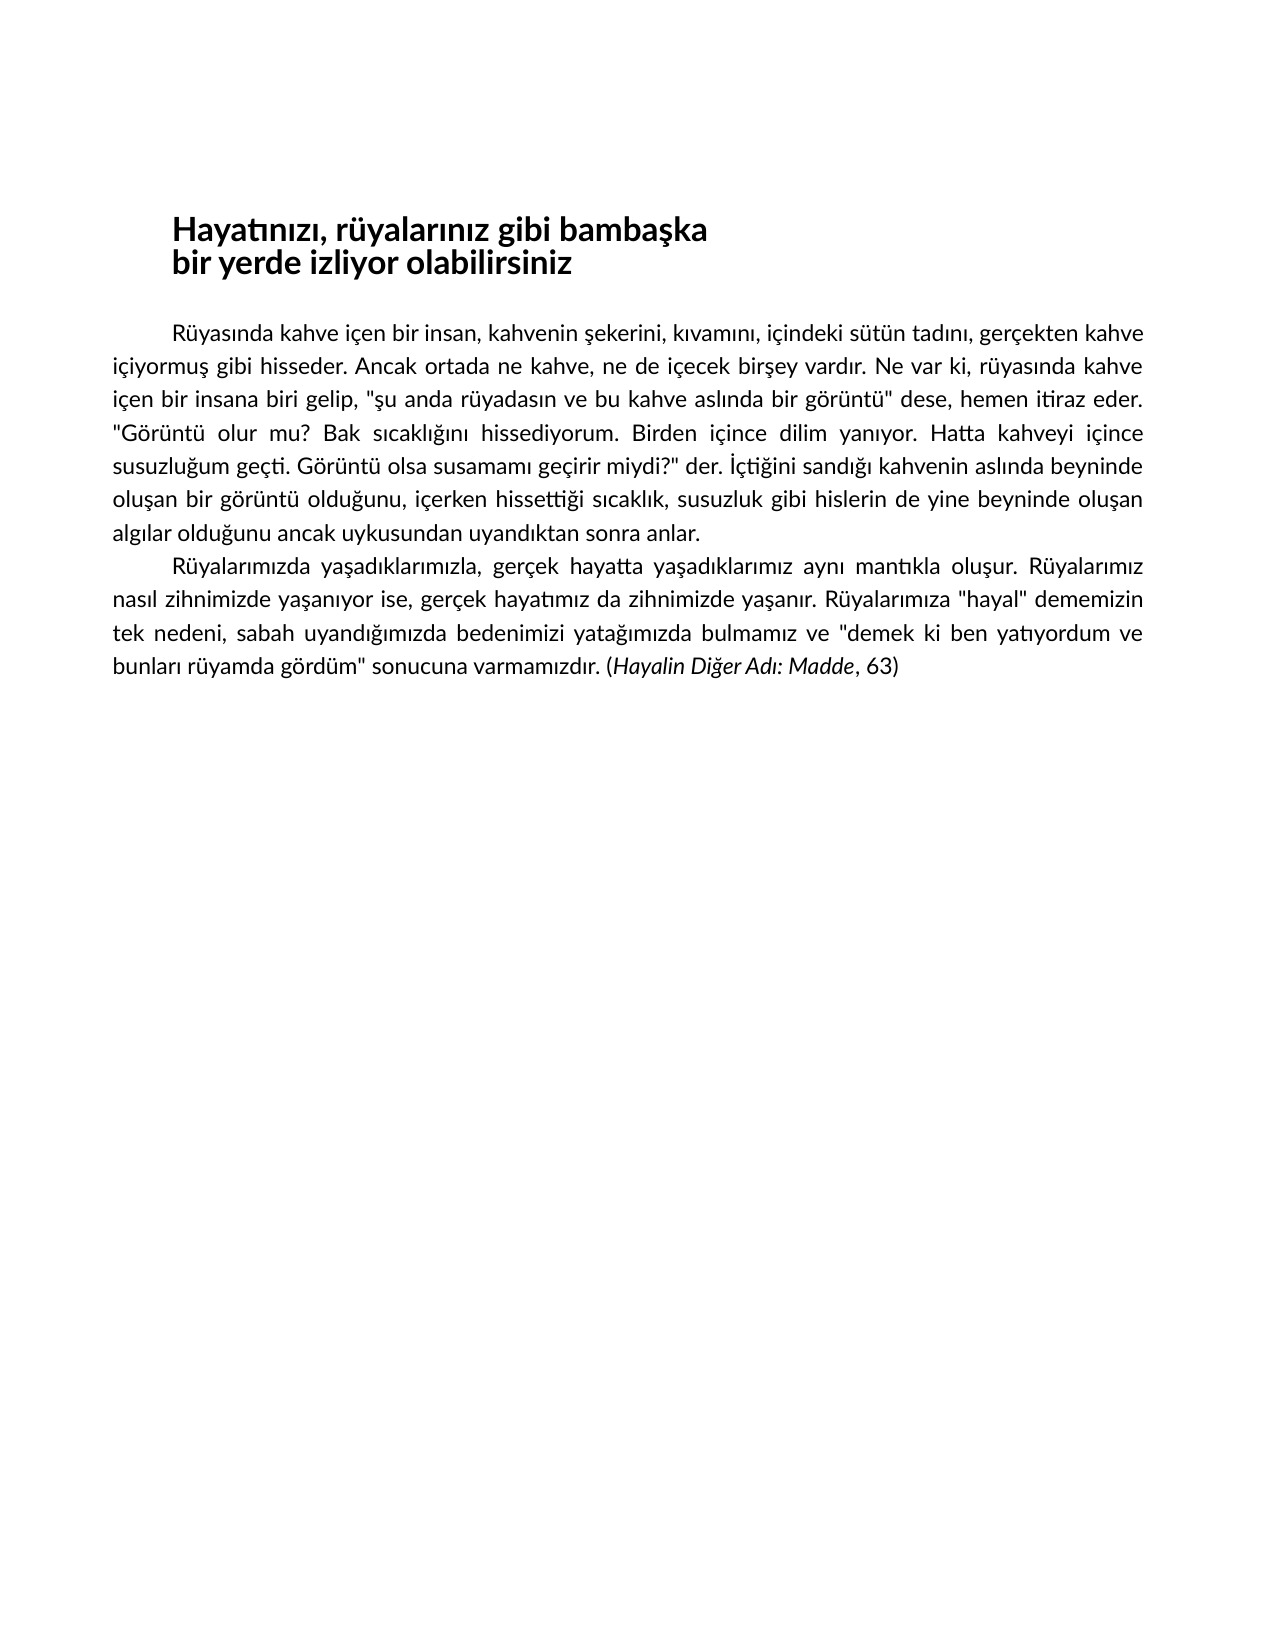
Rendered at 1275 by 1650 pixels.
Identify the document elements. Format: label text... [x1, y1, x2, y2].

text Hayatınızı, rüyalarınız gibi bambaşka [112, 214, 1145, 248]
text bir yerde izliyor olabilirsiniz [112, 248, 1145, 281]
text Rüyasında kahve içen bir insan, kahvenin şekerini, kıvamını, içindeki sütün tadını, gerçekten kahve içiyormuş gibi hisseder. Ancak ortada ne kahve, ne de içecek birşey vardır. Ne var ki, rüyasında kahve içen bir insana biri gelip, "şu anda rüyadasın ve bu kahve aslında bir görüntü" dese, hemen itiraz eder. "Görüntü olur mu? Bak sıcaklığını hissediyorum. Birden içince dilim yanıyor. Hatta kahveyi içince susuzluğum geçti. Görüntü olsa susamamı geçirir miydi?" der. İçtiğini sandığı kahvenin aslında beyninde oluşan bir görüntü olduğunu, içerken hissettiği sıcaklık, susuzluk gibi hislerin de yine beyninde oluşan algılar olduğunu ancak uykusundan uyandıktan sonra anlar. [112, 314, 1145, 548]
text Rüyalarımızda yaşadıklarımızla, gerçek hayatta yaşadıklarımız aynı mantıkla oluşur. Rüyalarımız nasıl zihnimizde yaşanıyor ise, gerçek hayatımız da zihnimizde yaşanır. Rüyalarımıza "hayal" dememizin tek nedeni, sabah uyandığımızda bedenimizi yatağımızda bulmamız ve "demek ki ben yatıyordum ve bunları rüyamda gördüm" sonucuna varmamızdır. (Hayalin Diğer Adı: Madde, 63) [112, 548, 1145, 681]
